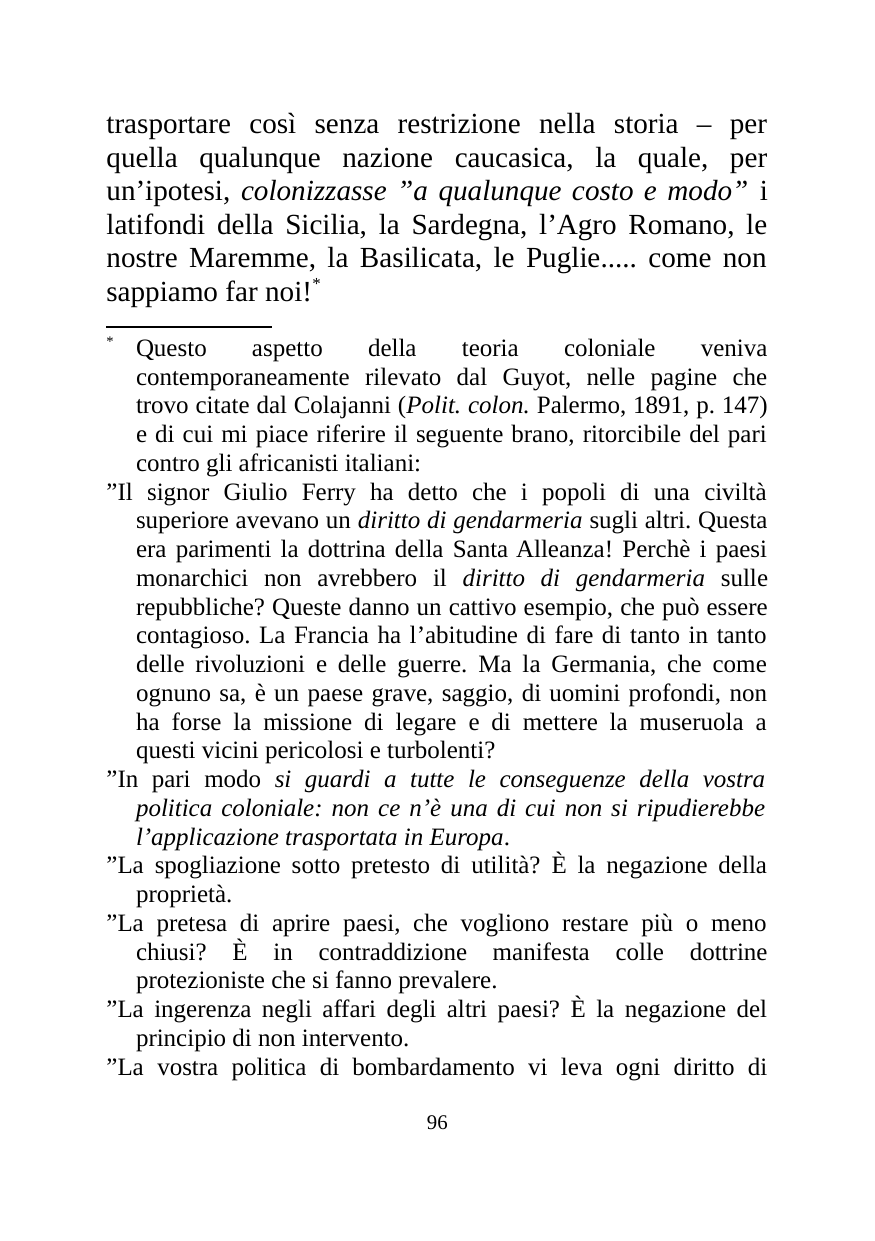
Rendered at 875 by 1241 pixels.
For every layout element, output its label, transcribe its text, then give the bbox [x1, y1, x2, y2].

text trasportare così senza restrizione nella storia – per quella qualunque nazione caucasica, la quale, per un’ipotesi, colonizzasse ”a qualunque costo e modo” i latifondi della Sicilia, la Sardegna, l’Agro Romano, le nostre Maremme, la Basilicata, le Puglie..... come non sappiamo far noi! [106, 106, 768, 307]
text ”La spogliazione sotto pretesto di utilità? È la negazione della proprietà. [106, 850, 768, 908]
text ”Il signor Giulio Ferry ha detto che i popoli di una civiltà superiore avevano un diritto di gendarmeria sugli altri. Questa era parimenti la dottrina della Santa Alleanza! Perchè i paesi monarchici non avrebbero il diritto di gendarmeria sulle repubbliche? Queste danno un cattivo esempio, che può essere contagioso. La Francia ha l’abitudine di fare di tanto in tanto delle rivoluzioni e delle guerre. Ma la Germania, che come ognuno sa, è un paese grave, saggio, di uomini profondi, non ha forse la missione di legare e di mettere la museruola a questi vicini pericolosi e turbolenti? [106, 477, 768, 764]
text ”La vostra politica di bombardamento vi leva ogni diritto di [106, 1052, 768, 1080]
text ”In pari modo si guardi a tutte le conseguenze della vostra politica coloniale: non ce n’è una di cui non si ripudierebbe l’applicazione trasportata in Europa. [106, 764, 768, 850]
text ”La ingerenza negli affari degli altri paesi? È la negazione del principio di non intervento. [106, 994, 768, 1052]
text ”La pretesa di aprire paesi, che vogliono restare più o meno chiusi? È in contraddizione manifesta colle dottrine protezioniste che si fanno prevalere. [106, 908, 768, 994]
text Questo aspetto della teoria coloniale veniva contemporaneamente rilevato dal Guyot, nelle pagine che trovo citate dal Colajanni (Polit. colon. Palermo, 1891, p. 147) e di cui mi piace riferire il seguente brano, ritorcibile del pari contro gli africanisti italiani: [106, 333, 768, 477]
